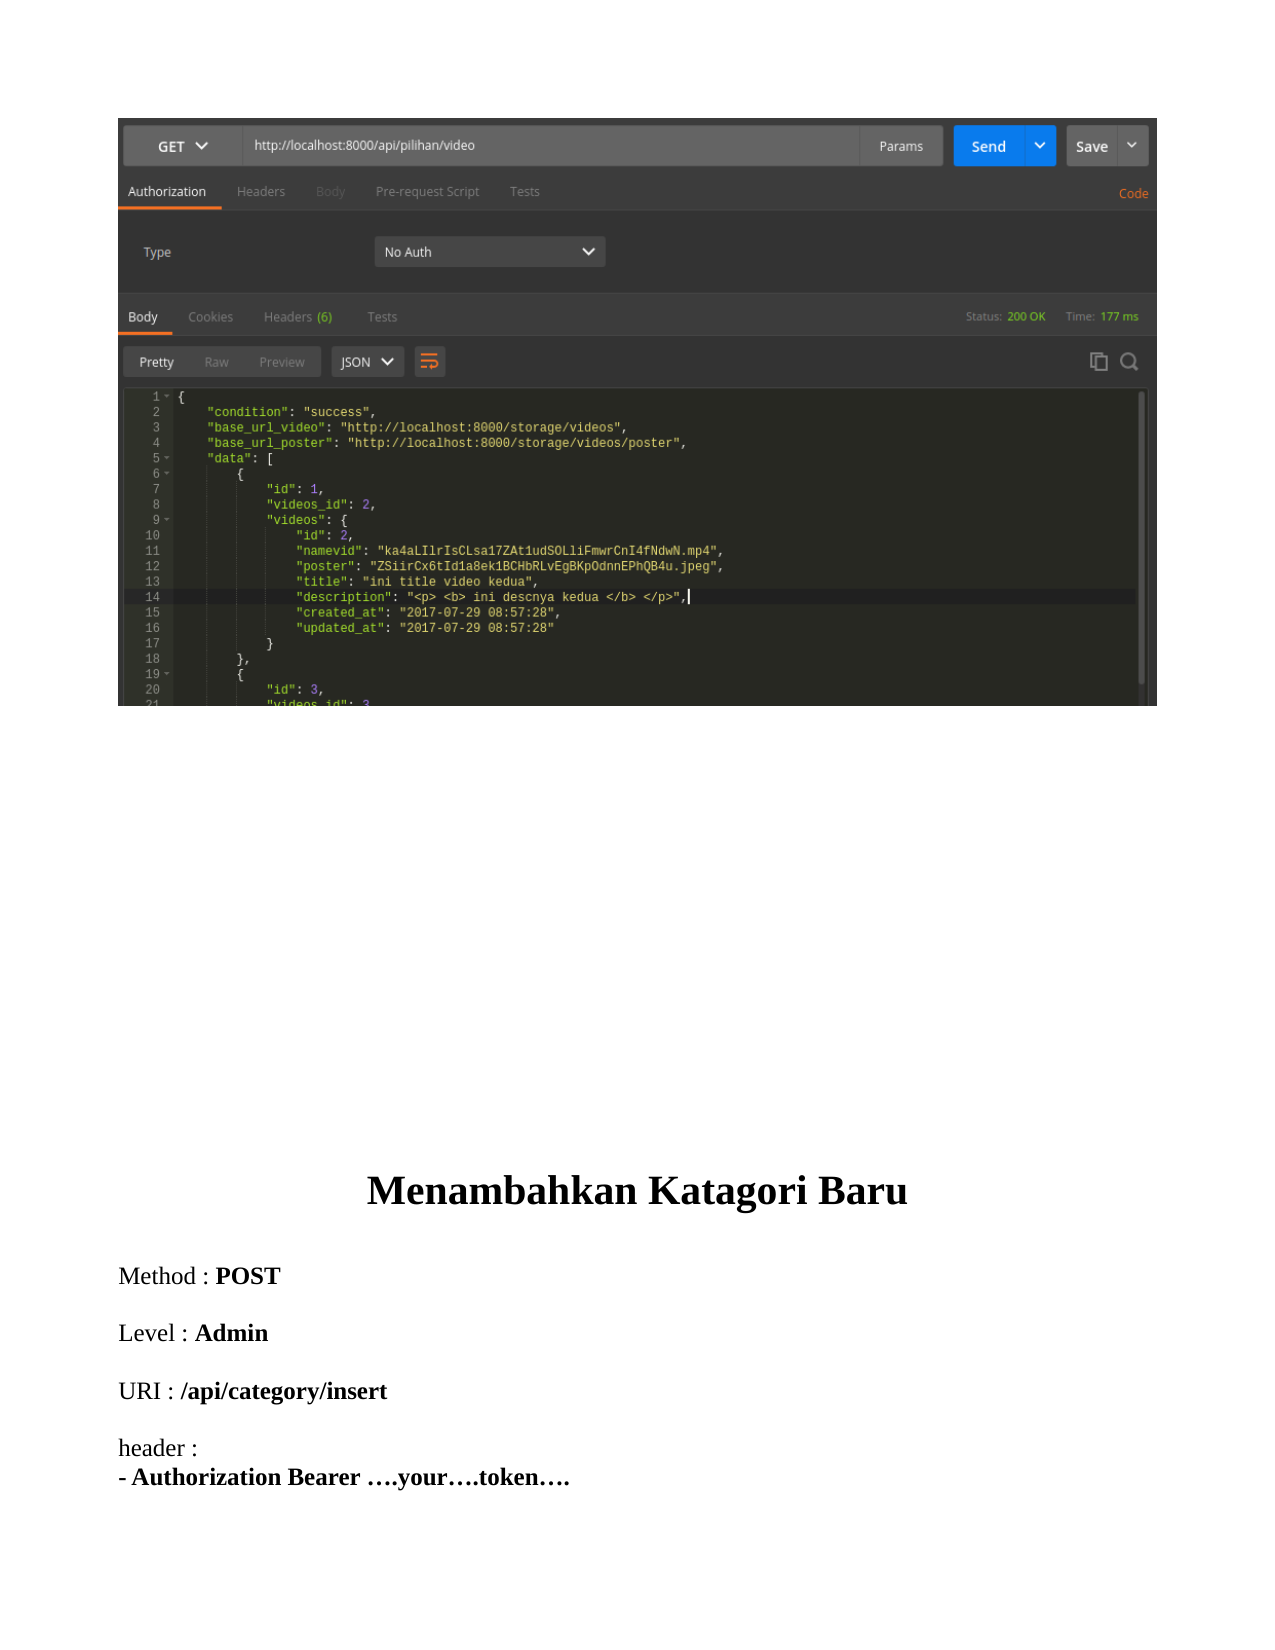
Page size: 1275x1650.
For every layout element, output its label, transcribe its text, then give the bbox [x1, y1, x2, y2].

picture [118, 118, 1157, 706]
text Menambahkan Katagori Baru [118, 1165, 1157, 1213]
text Level : Admin URI : /api/category/insert [118, 1318, 1157, 1405]
text - Authorization Bearer ….your….token…. [118, 1462, 1157, 1491]
text Method : POST [118, 1261, 1157, 1290]
text header : [118, 1433, 1157, 1462]
